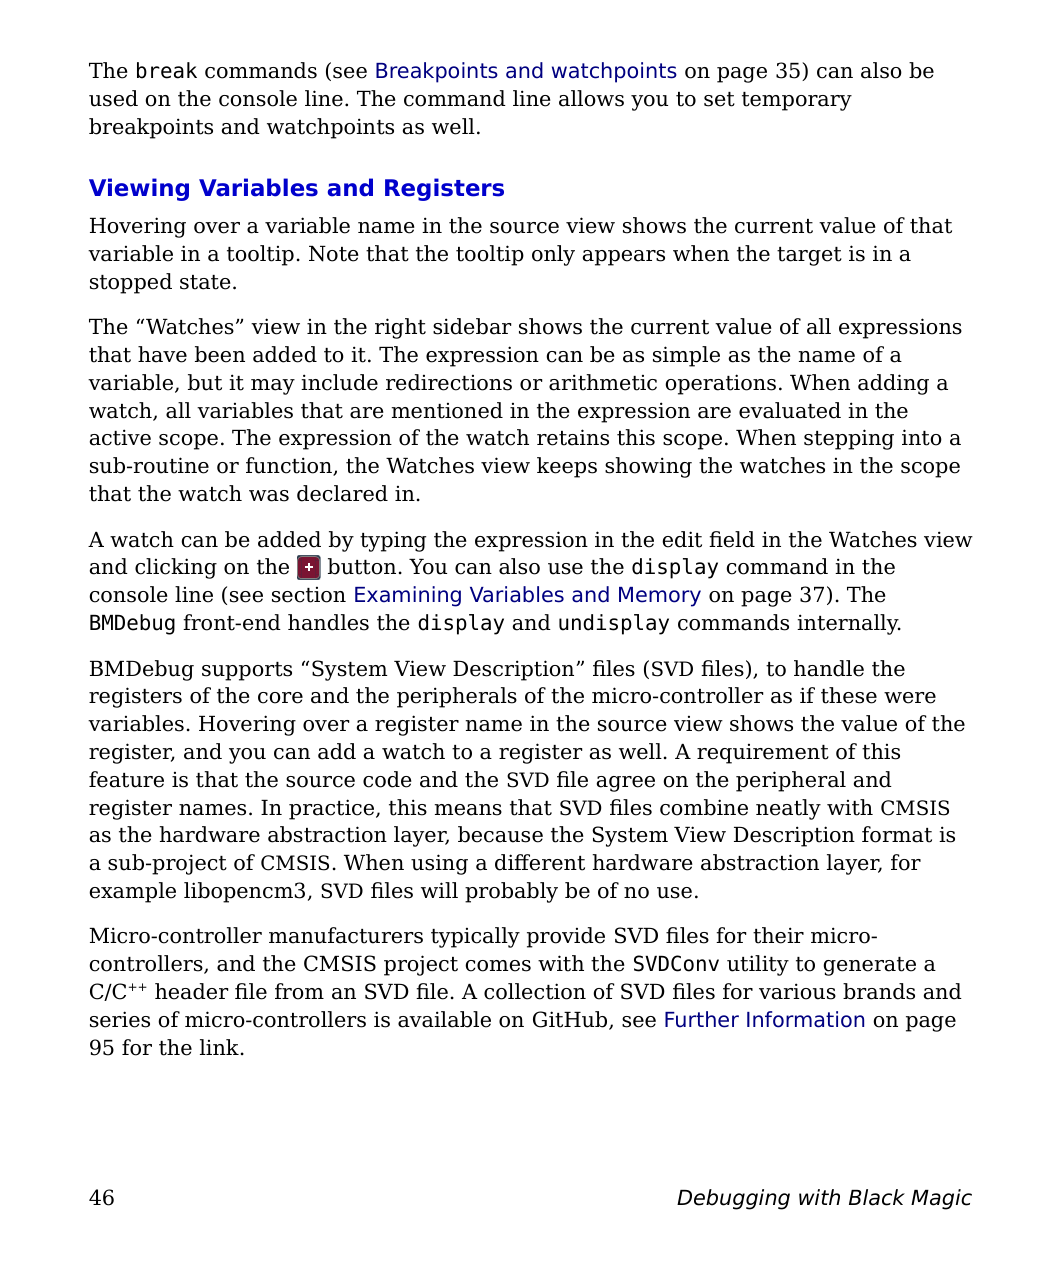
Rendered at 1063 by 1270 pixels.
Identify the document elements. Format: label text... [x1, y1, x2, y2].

text Micro-controller manufacturers typically provide SVD files for their micro-controllers, and the CMSIS project comes with the SVDConv utility to generate a C/C++ header file from an SVD file. A collection of SVD files for various brands and series of micro-controllers is available on GitHub, see Further Information on page 91 for the link. [88, 924, 974, 1060]
text Hovering over a variable name in the source view shows the current value of that variable in a tooltip. Note that the tooltip only appears when the target is in a stopped state. [88, 214, 974, 294]
text The break commands (see Breakpoints and watchpoints on page 33) can also be used on the console line. The command line allows you to set temporary breakpoints and watchpoints as well. [88, 59, 974, 139]
picture [297, 555, 321, 580]
text BMDebug supports “System View Description” files (SVD files), to handle the registers of the core and the peripherals of the micro-controller as if these were variables. Hovering over a register name in the source view shows the value of the register, and you can add a watch to a register as well. A requirement of this feature is that the source code and the SVD file agree on the peripheral and register names. In practice, this means that SVD files combine neatly with CMSIS as the hardware abstraction layer, because the System View Description format is a sub-project of CMSIS. When using a different hardware abstraction layer, for example libopencm3, SVD files will probably be of no use. [88, 657, 974, 903]
text The “Watches” view in the right sidebar shows the current value of all expressions that have been added to it. The expression can be as simple as the name of a variable, but it may include redirections or arithmetic operations. When adding a watch, all variables that are mentioned in the expression are evaluated in the active scope. The expression of the watch retains this scope. When stepping into a sub-routine or function, the Watches view keeps showing the watches in the scope that the watch was declared in. [88, 315, 974, 506]
subtitle Viewing Variables and Registers [88, 175, 974, 202]
text A watch can be added by typing the expression in the edit field in the Watches view and clicking on the button. You can also use the display command in the console line (see section Examining Variables and Memory on page 35). The BMDebug front-end handles the display and undisplay commands internally. [88, 528, 974, 635]
